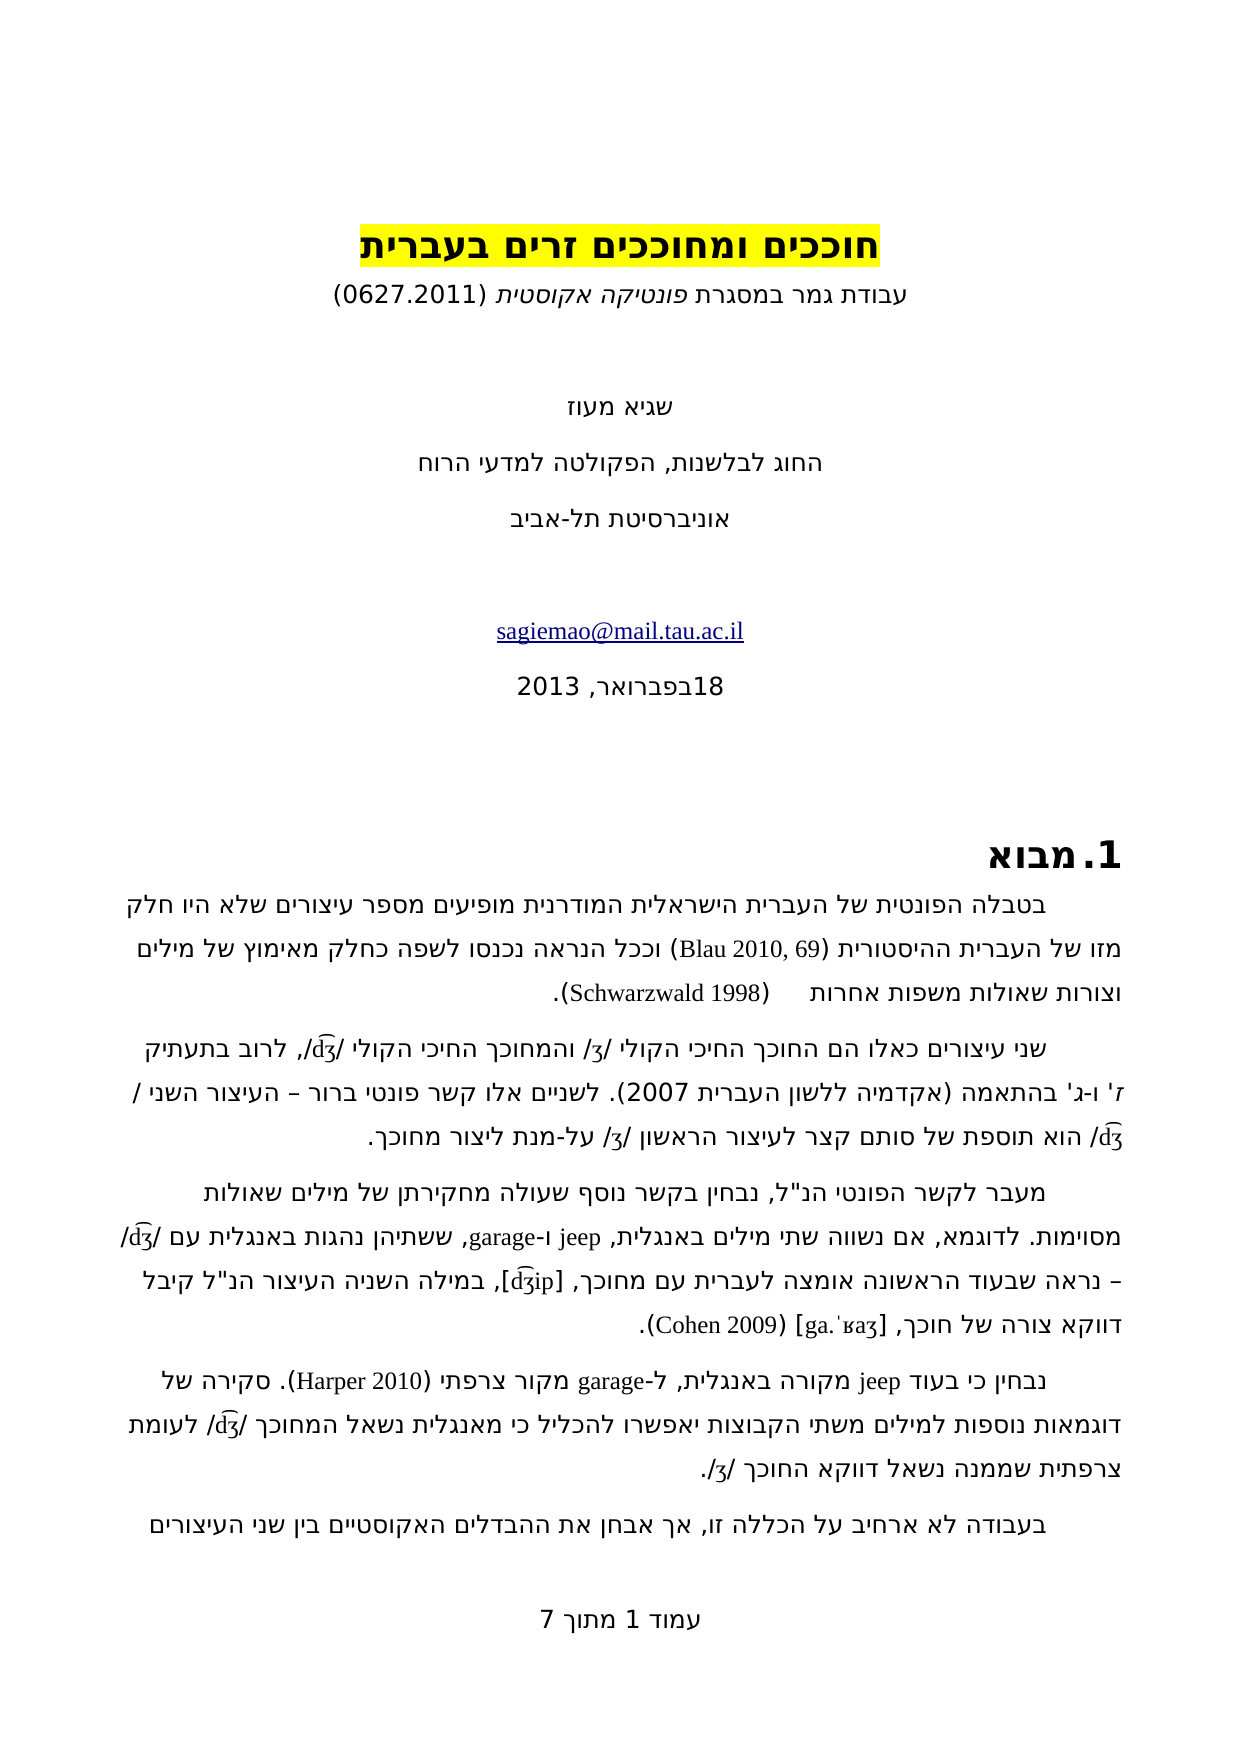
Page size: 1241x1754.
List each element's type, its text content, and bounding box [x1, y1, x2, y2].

text מעבר לקשר הפונטי הנ"ל, נבחין בקשר נוסף שעולה מחקירתן של מילים שאולות מסוימות. לדוגמא, אם נשווה שתי מילים באנגלית, jeep ו-garage, ששתיהן נהגות באנגלית עם /d͡ʒ/ – נראה שבעוד הראשונה אומצה לעברית עם מחוכך, [d͡ʒip], במילה השניה העיצור הנ"ל קיבל דווקא צורה של חוכך, [ga.ˈʁaʒ] ‏(Cohen 2009). [118, 1178, 1122, 1339]
text עבודת גמר במסגרת פונטיקה אקוסטית (0627.2011) [118, 280, 1122, 309]
text נבחין כי בעוד jeep מקורה באנגלית, ל-garage מקור צרפתי (Harper 2010). סקירה של דוגמאות נוספות למילים משתי הקבוצות יאפשרו להכליל כי מאנגלית נשאל המחוכך /d͡ʒ/ לעומת צרפתית שממנה נשאל דווקא החוכך /ʒ/. [118, 1366, 1122, 1483]
text בטבלה הפונטית של העברית הישראלית המודרנית מופיעים מספר עיצורים שלא היו חלק מזו של העברית ההיסטורית (Blau 2010, 69) וככל הנראה נכנסו לשפה כחלק מאימוץ של מילים וצורות שאולות משפות אחרות (Schwarzwald 1998). [118, 890, 1122, 1007]
text בעבודה לא ארחיב על הכללה זו, אך אבחן את ההבדלים האקוסטיים בין שני העיצורים [118, 1510, 1122, 1539]
text שגיא מעוז [118, 392, 1122, 421]
subtitle מבוא [118, 834, 1122, 878]
title חוככים ומחוככים זרים בעברית [118, 224, 1122, 267]
text sagiemao@mail.tau.ac.il [118, 616, 1122, 645]
text שני עיצורים כאלו הם החוכך החיכי הקולי /ʒ/ והמחוכך החיכי הקולי /d͡ʒ/, לרוב בתעתיק ז' ו-ג' בהתאמה (אקדמיה ללשון העברית 2007). לשניים אלו קשר פונטי ברור – העיצור השני /d͡ʒ/ הוא תוספת של סותם קצר לעיצור הראשון /ʒ/ על-מנת ליצור מחוכך. [118, 1034, 1122, 1151]
text החוג לבלשנות, הפקולטה למדעי הרוח [118, 448, 1122, 477]
text 18 בפברואר, 2013 [118, 672, 1122, 701]
text אוניברסיטת תל-אביב [118, 504, 1122, 533]
